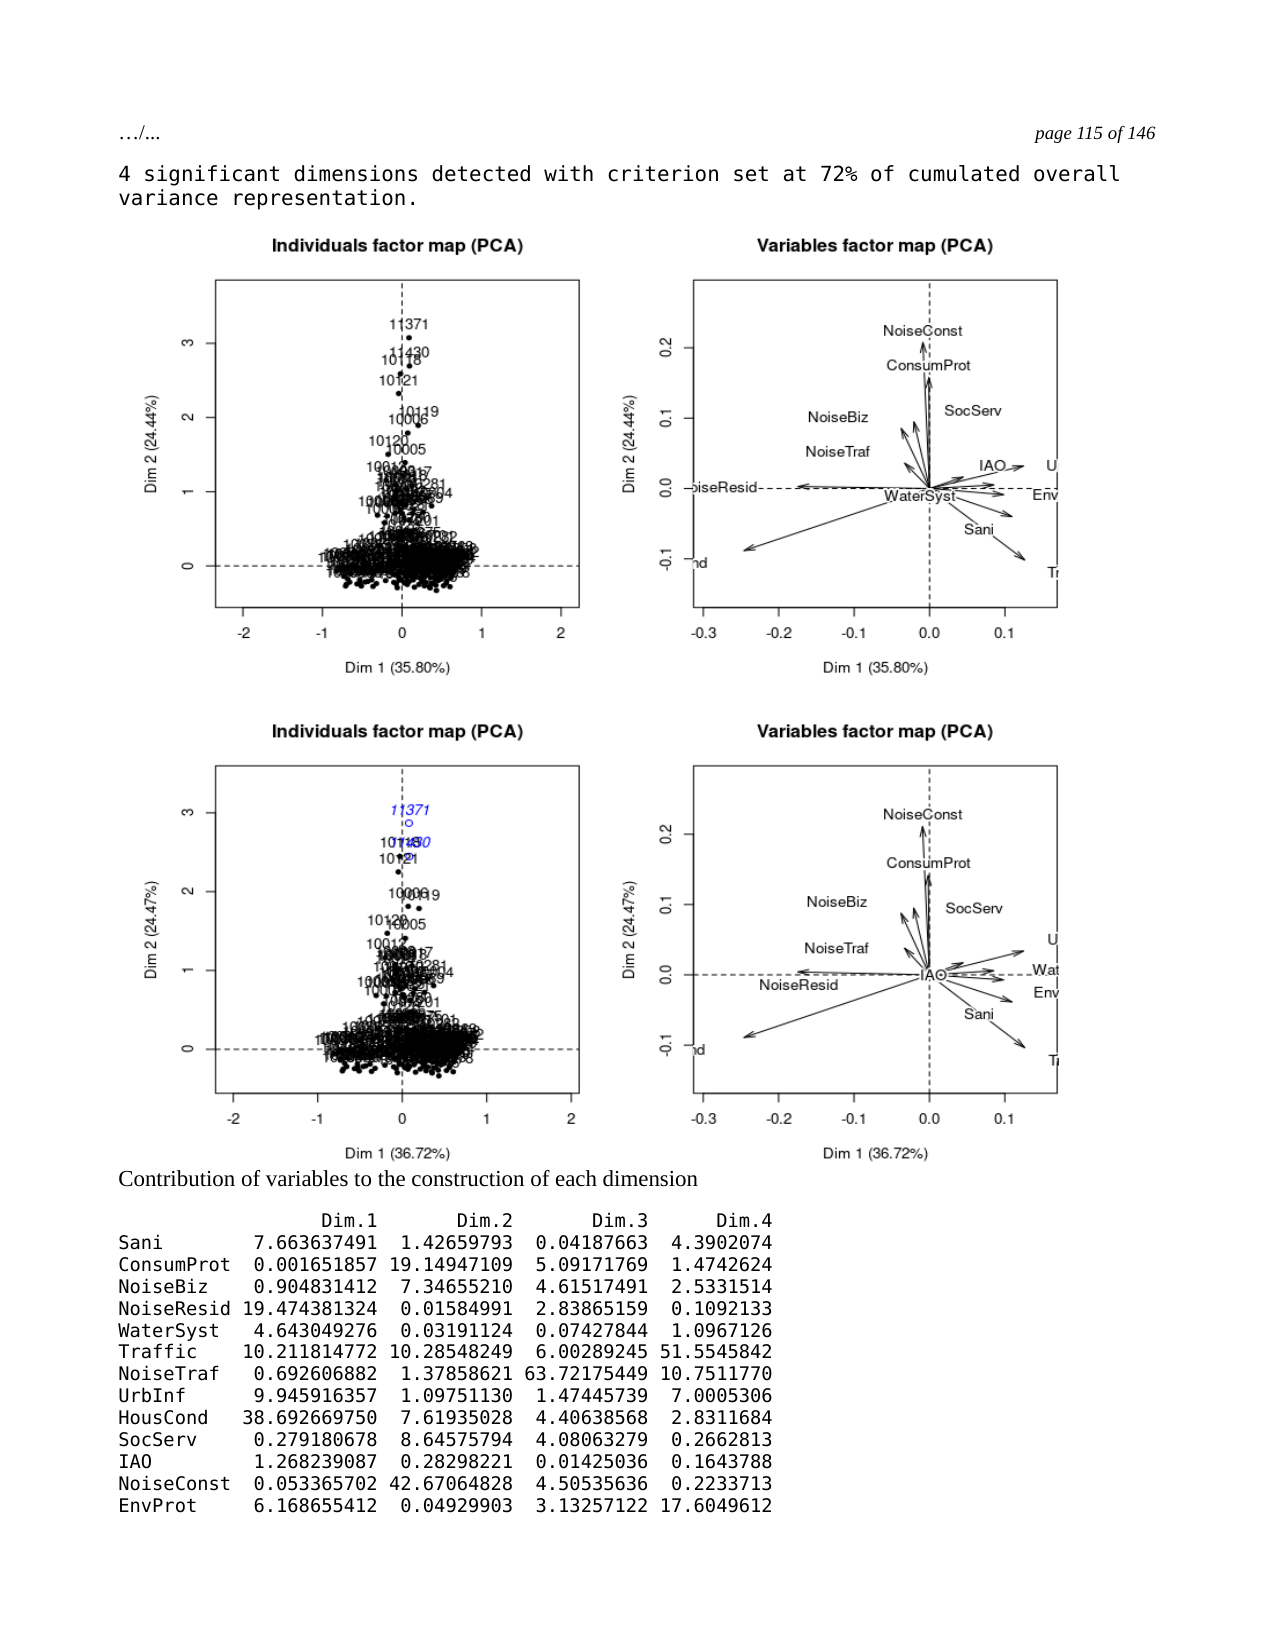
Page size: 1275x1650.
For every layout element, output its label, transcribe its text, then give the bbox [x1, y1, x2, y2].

text NoiseTraf 0.692606882 1.37858621 63.72175449 10.7511770 [118, 1363, 1157, 1385]
text ConsumProt 0.001651857 19.14947109 5.09171769 1.4742624 [118, 1254, 1157, 1276]
text Contribution of variables to the construction of each dimension [118, 1166, 1157, 1192]
text NoiseResid 19.474381324 0.01584991 2.83865159 0.1092133 [118, 1298, 1157, 1319]
text SocServ 0.279180678 8.64575794 4.08063279 0.2662813 [118, 1429, 1157, 1451]
text HousCond 38.692669750 7.61935028 4.40638568 2.8311684 [118, 1407, 1157, 1429]
text EnvProt 6.168655412 0.04929903 3.13257122 17.6049612 [118, 1494, 1157, 1516]
text Traffic 10.211814772 10.28548249 6.00289245 51.5545842 [118, 1341, 1157, 1363]
text Dim.1 Dim.2 Dim.3 Dim.4 [118, 1210, 1157, 1232]
text 4 significant dimensions detected with criterion set at 72% of cumulated overall variance representation. [118, 162, 1157, 211]
text UrbInf 9.945916357 1.09751130 1.47445739 7.0005306 [118, 1385, 1157, 1407]
text IAO 1.268239087 0.28298221 0.01425036 0.1643788 [118, 1451, 1157, 1473]
picture [140, 216, 1074, 1166]
text NoiseBiz 0.904831412 7.34655210 4.61517491 2.5331514 [118, 1276, 1157, 1298]
text Sani 7.663637491 1.42659793 0.04187663 4.3902074 [118, 1232, 1157, 1254]
text WaterSyst 4.643049276 0.03191124 0.07427844 1.0967126 [118, 1319, 1157, 1341]
text NoiseConst 0.053365702 42.67064828 4.50535636 0.2233713 [118, 1473, 1157, 1494]
